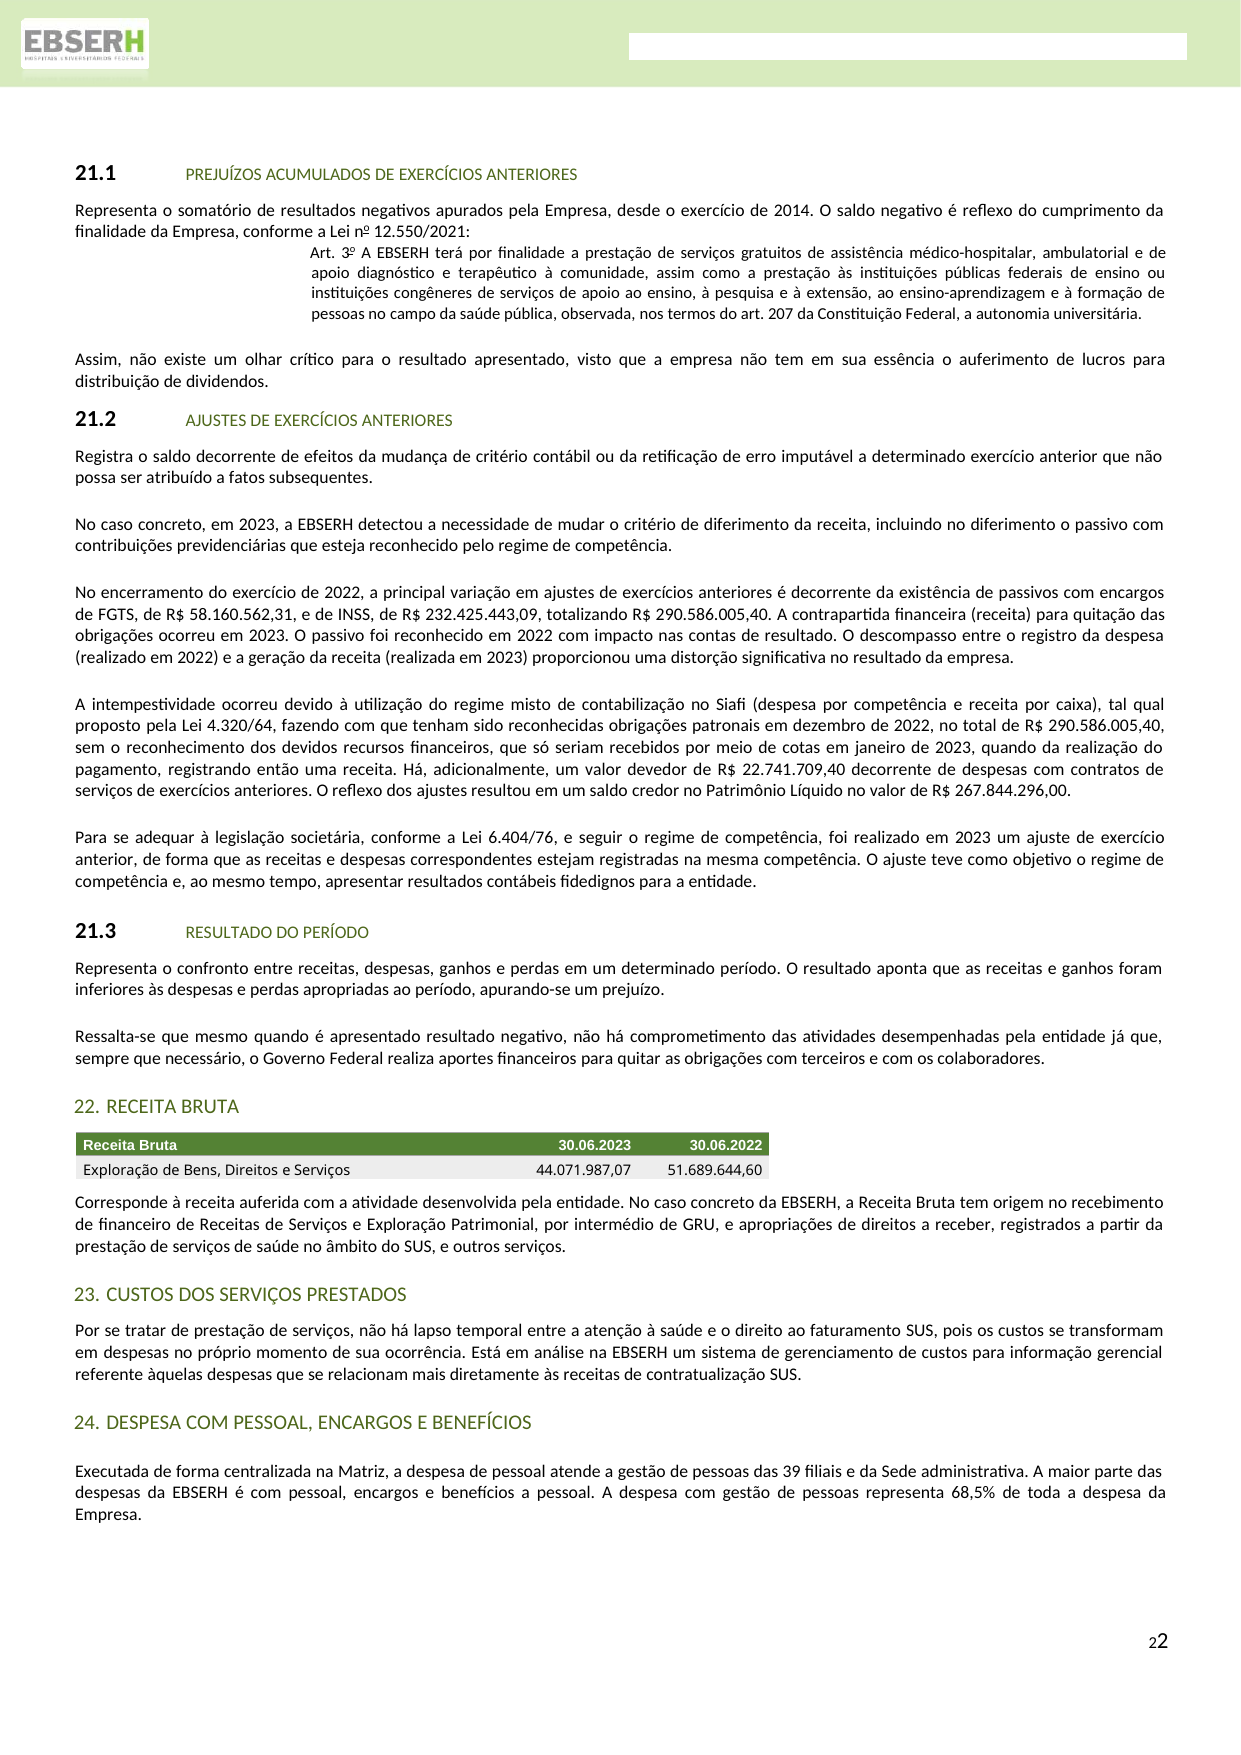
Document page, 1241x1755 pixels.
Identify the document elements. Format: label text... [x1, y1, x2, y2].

text No encerramento do exercício de 2022, a principal variação em ajustes de exercícios anteriores é decorrente da existência de passivos com encargos de FGTS, de R$ 58.160.562,31, e de INSS, de R$ 232.425.443,09, totalizando R$ 290.586.005,40. A contrapartida financeira (receita) para quitação das obrigações ocorreu em 2023. O passivo foi reconhecido em 2022 com impacto nas contas de resultado. O descompasso entre o registro da despesa (realizado em 2022) e a geração da receita (realizada em 2023) proporcionou uma distorção significativa no resultado da empresa. [75, 581, 1166, 668]
table_header 30.06.2022 [650, 1133, 769, 1155]
text Representa o confronto entre receitas, despesas, ganhos e perdas em um determinado período. O resultado aponta que as receitas e ganhos foram inferiores às despesas e perdas apropriadas ao período, apurando-se um prejuízo. [75, 957, 1166, 1000]
text Para se adequar à legislação societária, conforme a Lei 6.404/76, e seguir o regime de competência, foi realizado em 2023 um ajuste de exercício anterior, de forma que as receitas e despesas correspondentes estejam registradas na mesma competência. O ajuste teve como objetivo o regime de competência e, ao mesmo tempo, apresentar resultados contábeis fidedignos para a entidade. [75, 826, 1166, 891]
list DESPESA COM PESSOAL, ENCARGOS E BENEFÍCIOS [74, 1409, 1241, 1435]
text Art. 3o A EBSERH terá por finalidade a prestação de serviços gratuitos de assistência médico-hospitalar, ambulatorial e de apoio diagnóstico e terapêutico à comunidade, assim como a prestação às instituições públicas federais de ensino ou instituições congêneres de serviços de apoio ao ensino, à pesquisa e à extensão, ao ensino-aprendizagem e à formação de pessoas no campo da saúde pública, observada, nos termos do art. 207 da Constituição Federal, a autonomia universitária. [310, 242, 1166, 323]
text Representa o somatório de resultados negativos apurados pela Empresa, desde o exercício de 2014. O saldo negativo é reflexo do cumprimento da finalidade da Empresa, conforme a Lei no 12.550/2021: [75, 199, 1166, 242]
text Assim, não existe um olhar crítico para o resultado apresentado, visto que a empresa não tem em sua essência o auferimento de lucros para distribuição de dividendos. [75, 348, 1166, 392]
list RESULTADO DO PERÍODO [75, 916, 1241, 944]
text A intempestividade ocorreu devido à utilização do regime misto de contabilização no Siafi (despesa por competência e receita por caixa), tal qual proposto pela Lei 4.320/64, fazendo com que tenham sido reconhecidas obrigações patronais em dezembro de 2022, no total de R$ 290.586.005,40, sem o reconhecimento dos devidos recursos financeiros, que só seriam recebidos por meio de cotas em janeiro de 2023, quando da realização do pagamento, registrando então uma receita. Há, adicionalmente, um valor devedor de R$ 22.741.709,40 decorrente de despesas com contratos de serviços de exercícios anteriores. O reflexo dos ajustes resultou em um saldo credor no Patrimônio Líquido no valor de R$ 267.844.296,00. [75, 693, 1166, 801]
text Corresponde à receita auferida com a atividade desenvolvida pela entidade. No caso concreto da EBSERH, a Receita Bruta tem origem no recebimento de financeiro de Receitas de Serviços e Exploração Patrimonial, por intermédio de GRU, e apropriações de direitos a receber, registrados a partir da prestação de serviços de saúde no âmbito do SUS, e outros serviços. [75, 1192, 1166, 1257]
table_cell Exploração de Bens, Direitos e Serviços [76, 1156, 440, 1179]
list RECEITA BRUTA [74, 1094, 1241, 1119]
list AJUSTES DE EXERCÍCIOS ANTERIORES [75, 404, 1241, 432]
table_header Receita Bruta [76, 1133, 440, 1155]
list PREJUÍZOS ACUMULADOS DE EXERCÍCIOS ANTERIORES [75, 158, 1241, 186]
table_cell 44.071.987,07 [440, 1156, 650, 1179]
list CUSTOS DOS SERVIÇOS PRESTADOS [74, 1282, 1241, 1307]
text Ressalta-se que mesmo quando é apresentado resultado negativo, não há comprometimento das atividades desempenhadas pela entidade já que, sempre que necessário, o Governo Federal realiza aportes financeiros para quitar as obrigações com terceiros e com os colaboradores. [75, 1025, 1166, 1068]
table_header 30.06.2023 [440, 1133, 650, 1155]
text Registra o saldo decorrente de efeitos da mudança de critério contábil ou da retificação de erro imputável a determinado exercício anterior que não possa ser atribuído a fatos subsequentes. [75, 445, 1166, 488]
text Executada de forma centralizada na Matriz, a despesa de pessoal atende a gestão de pessoas das 39 filiais e da Sede administrativa. A maior parte das despesas da EBSERH é com pessoal, encargos e benefícios a pessoal. A despesa com gestão de pessoas representa 68,5% de toda a despesa da Empresa. [75, 1460, 1166, 1525]
table_cell 51.689.644,60 [650, 1156, 769, 1179]
text Por se tratar de prestação de serviços, não há lapso temporal entre a atenção à saúde e o direito ao faturamento SUS, pois os custos se transformam em despesas no próprio momento de sua ocorrência. Está em análise na EBSERH um sistema de gerenciamento de custos para informação gerencial referente àquelas despesas que se relacionam mais diretamente às receitas de contratualização SUS. [75, 1319, 1166, 1384]
text No caso concreto, em 2023, a EBSERH detectou a necessidade de mudar o critério de diferimento da receita, incluindo no diferimento o passivo com contribuições previdenciárias que esteja reconhecido pelo regime de competência. [75, 513, 1166, 556]
